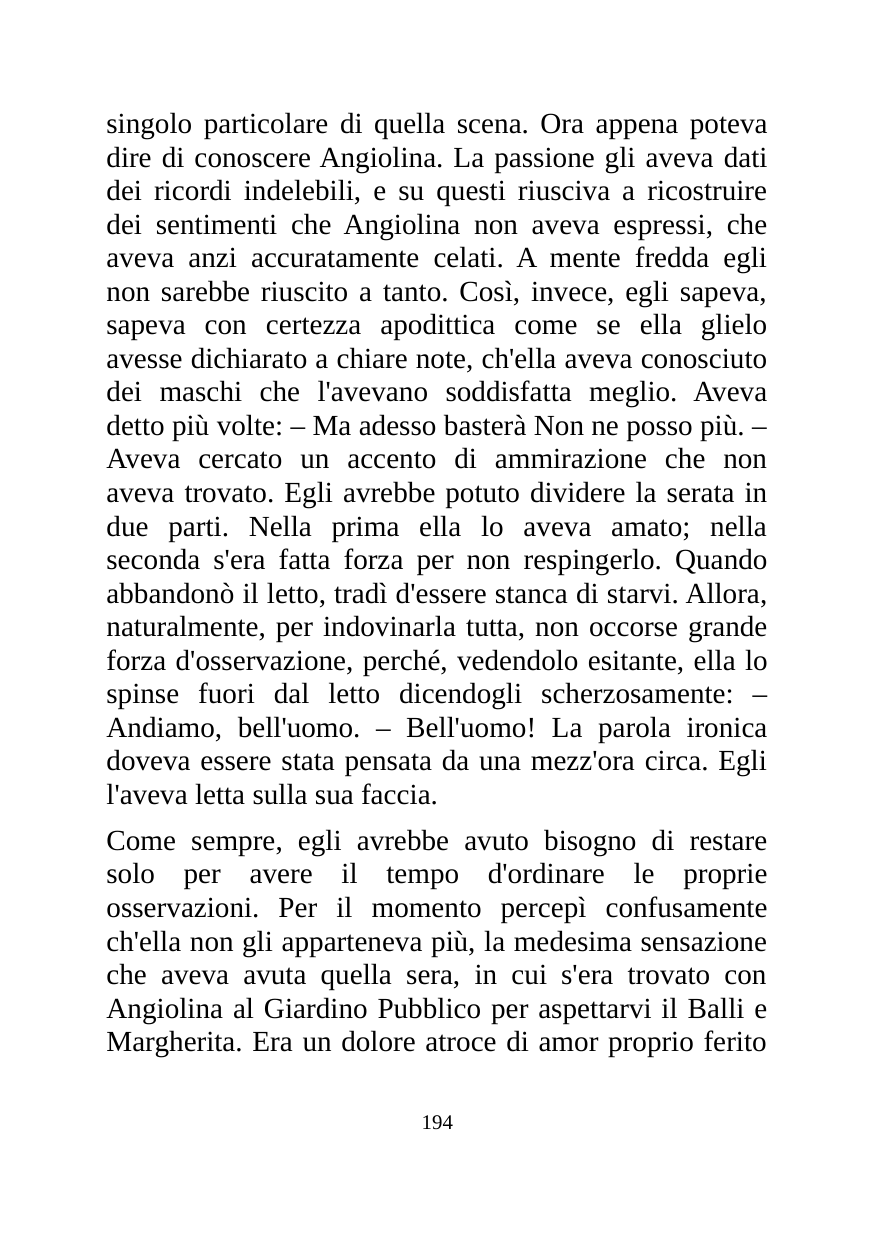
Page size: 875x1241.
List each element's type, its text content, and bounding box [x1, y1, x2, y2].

text singolo particolare di quella scena. Ora appena poteva dire di conoscere Angiolina. La passione gli aveva dati dei ricordi indelebili, e su questi riusciva a ricostruire dei sentimenti che Angiolina non aveva espressi, che aveva anzi accuratamente celati. A mente fredda egli non sarebbe riuscito a tanto. Così, invece, egli sapeva, sapeva con certezza apodittica come se ella glielo avesse dichiarato a chiare note, ch'ella aveva conosciuto dei maschi che l'avevano soddisfatta meglio. Aveva detto più volte: – Ma adesso basterà Non ne posso più. – Aveva cercato un accento di ammirazione che non aveva trovato. Egli avrebbe potuto dividere la serata in due parti. Nella prima ella lo aveva amato; nella seconda s'era fatta forza per non respingerlo. Quando abbandonò il letto, tradì d'essere stanca di starvi. Allora, naturalmente, per indovinarla tutta, non occorse grande forza d'osservazione, perché, vedendolo esitante, ella lo spinse fuori dal letto dicendogli scherzosamente: – Andiamo, bell'uomo. – Bell'uomo! La parola ironica doveva essere stata pensata da una mezz'ora circa. Egli l'aveva letta sulla sua faccia. [106, 106, 768, 811]
text Come sempre, egli avrebbe avuto bisogno di restare solo per avere il tempo d'ordinare le proprie osservazioni. Per il momento percepì confusamente ch'ella non gli apparteneva più, la medesima sensazione che aveva avuta quella sera, in cui s'era trovato con Angiolina al Giardino Pubblico per aspettarvi il Balli e Margherita. Era un dolore atroce di amor proprio ferito [106, 823, 768, 1058]
